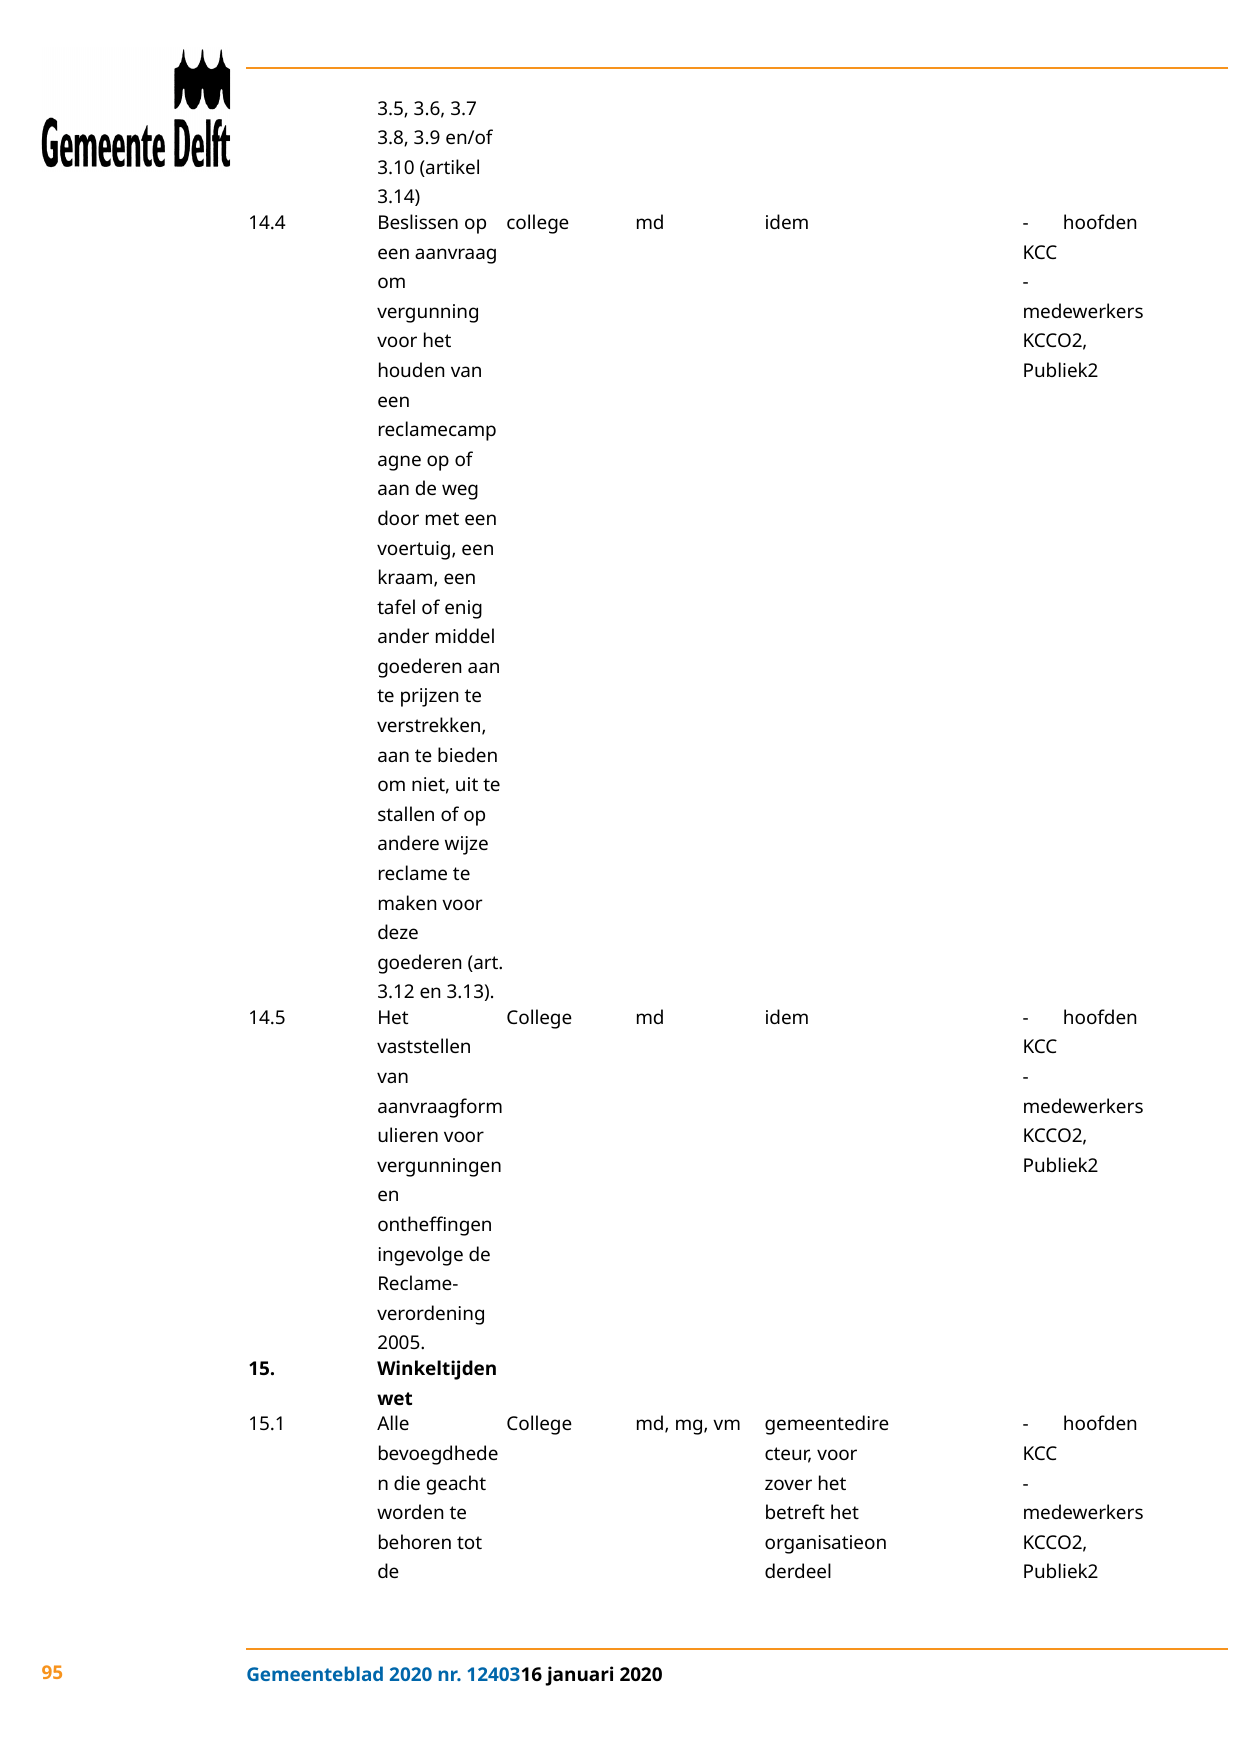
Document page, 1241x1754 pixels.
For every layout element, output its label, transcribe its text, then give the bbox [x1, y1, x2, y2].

table_cell md [635, 1004, 764, 1355]
table_cell idem [764, 209, 893, 1004]
table_cell [1023, 95, 1152, 209]
table_cell Het vaststellen van aanvraagformulieren voor vergunningen en ontheffingen ingevolge de Reclame- verordening 2005. [377, 1004, 506, 1355]
table_cell md [635, 209, 764, 1004]
table_cell College [506, 1004, 635, 1355]
table_cell [635, 1355, 764, 1411]
table_cell gemeentedirecteur, voor zover het betreft het organisatieonderdeel [764, 1411, 893, 1584]
table_cell [894, 1004, 1022, 1355]
table_cell [894, 209, 1022, 1004]
table_cell [894, 95, 1022, 209]
table_cell [894, 1355, 1022, 1411]
table_cell [764, 95, 893, 209]
table_cell [764, 1355, 893, 1411]
table_cell 14.4 [248, 209, 377, 1004]
table_cell Beslissen op een aanvraag om vergunning voor het houden van een reclamecampagne op of aan de weg door met een voertuig, een kraam, een tafel of enig ander middel goederen aan te prijzen te verstrekken, aan te bieden om niet, uit te stallen of op andere wijze reclame te maken voor deze goederen (art. 3.12 en 3.13). [377, 209, 506, 1004]
table_cell - hoofden KCC - medewerkers KCCO2, Publiek2 [1023, 1004, 1152, 1355]
table_cell [1023, 1355, 1152, 1411]
table_cell College [506, 1411, 635, 1584]
table_cell 3.5, 3.6, 3.7 3.8, 3.9 en/of 3.10 (artikel 3.14) [377, 95, 506, 209]
table_cell [506, 1355, 635, 1411]
table_cell idem [764, 1004, 893, 1355]
table_cell [635, 95, 764, 209]
table_cell Winkeltijdenwet [377, 1355, 506, 1411]
table_cell 14.5 [248, 1004, 377, 1355]
table_cell college [506, 209, 635, 1004]
table_cell [894, 1411, 1022, 1584]
table_cell Alle bevoegdheden die geacht worden te behoren tot de [377, 1411, 506, 1584]
picture [41, 47, 231, 172]
table_cell 15.1 [248, 1411, 377, 1584]
table_cell 15. [248, 1355, 377, 1411]
table_cell - hoofden KCC - medewerkers KCCO2, Publiek2 [1023, 209, 1152, 1004]
table_cell [506, 95, 635, 209]
table_cell md, mg, vm [635, 1411, 764, 1584]
table_cell - hoofden KCC - medewerkers KCCO2, Publiek2 [1023, 1411, 1152, 1584]
table_cell [248, 95, 377, 209]
